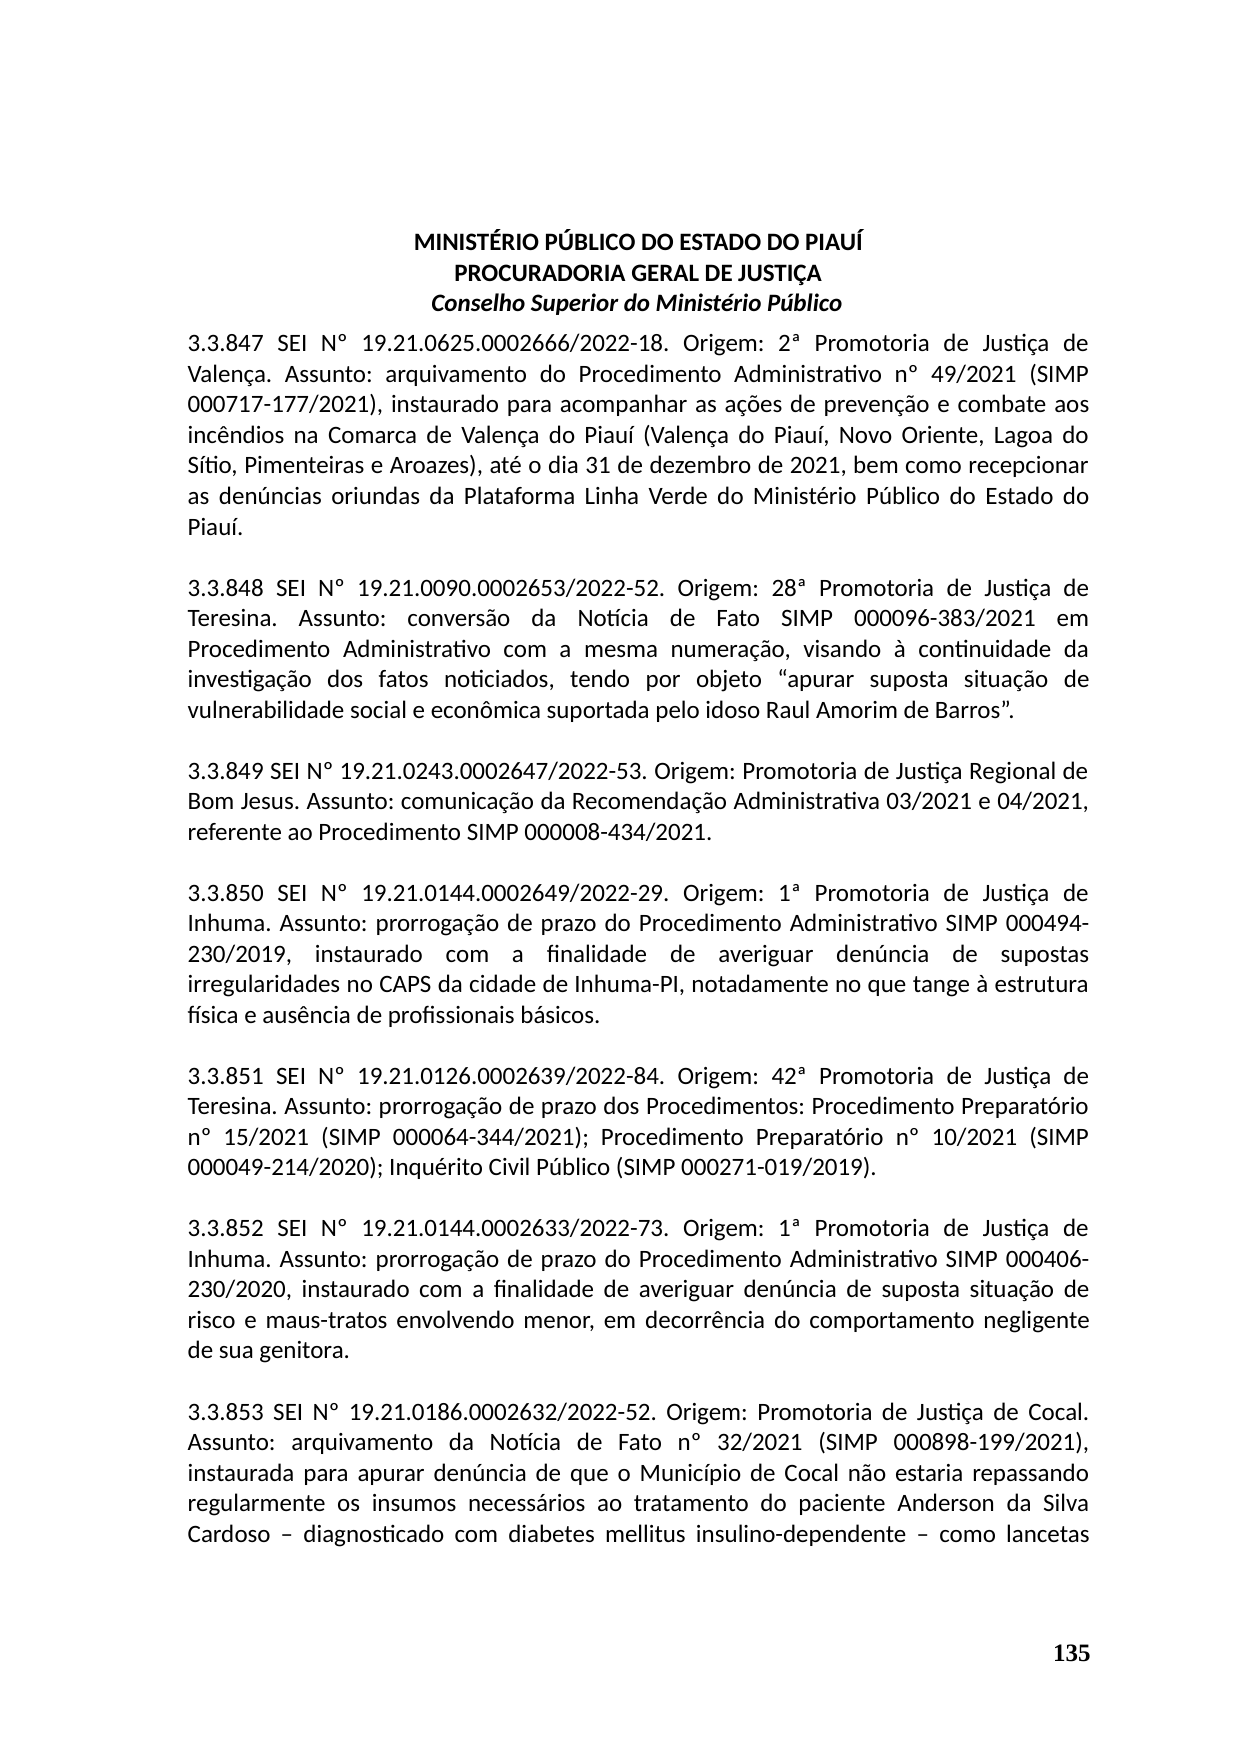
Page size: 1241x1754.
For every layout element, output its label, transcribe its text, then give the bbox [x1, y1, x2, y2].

text 3.3.852 SEI Nº 19.21.0144.0002633/2022-73. Origem: 1ª Promotoria de Justiça de Inhuma. Assunto: prorrogação de prazo do Procedimento Administrativo SIMP 000406-230/2020, instaurado com a finalidade de averiguar denúncia de suposta situação de risco e maus-tratos envolvendo menor, em decorrência do comportamento negligente de sua genitora. [187, 1213, 1090, 1365]
text 3.3.853 SEI Nº 19.21.0186.0002632/2022-52. Origem: Promotoria de Justiça de Cocal. Assunto: arquivamento da Notícia de Fato nº 32/2021 (SIMP 000898-199/2021), instaurada para apurar denúncia de que o Município de Cocal não estaria repassando regularmente os insumos necessários ao tratamento do paciente Anderson da Silva Cardoso – diagnosticado com diabetes mellitus insulino-dependente – como lancetas [187, 1396, 1090, 1548]
text 3.3.848 SEI Nº 19.21.0090.0002653/2022-52. Origem: 28ª Promotoria de Justiça de Teresina. Assunto: conversão da Notícia de Fato SIMP 000096-383/2021 em Procedimento Administrativo com a mesma numeração, visando à continuidade da investigação dos fatos noticiados, tendo por objeto “apurar suposta situação de vulnerabilidade social e econômica suportada pelo idoso Raul Amorim de Barros”. [187, 572, 1090, 724]
text 3.3.851 SEI Nº 19.21.0126.0002639/2022-84. Origem: 42ª Promotoria de Justiça de Teresina. Assunto: prorrogação de prazo dos Procedimentos: Procedimento Preparatório nº 15/2021 (SIMP 000064-344/2021); Procedimento Preparatório nº 10/2021 (SIMP 000049-214/2020); Inquérito Civil Público (SIMP 000271-019/2019). [187, 1060, 1090, 1182]
text 3.3.847 SEI Nº 19.21.0625.0002666/2022-18. Origem: 2ª Promotoria de Justiça de Valença. Assunto: arquivamento do Procedimento Administrativo nº 49/2021 (SIMP 000717-177/2021), instaurado para acompanhar as ações de prevenção e combate aos incêndios na Comarca de Valença do Piauí (Valença do Piauí, Novo Oriente, Lagoa do Sítio, Pimenteiras e Aroazes), até o dia 31 de dezembro de 2021, bem como recepcionar as denúncias oriundas da Plataforma Linha Verde do Ministério Público do Estado do Piauí. [187, 327, 1090, 541]
text 3.3.850 SEI Nº 19.21.0144.0002649/2022-29. Origem: 1ª Promotoria de Justiça de Inhuma. Assunto: prorrogação de prazo do Procedimento Administrativo SIMP 000494-230/2019, instaurado com a finalidade de averiguar denúncia de supostas irregularidades no CAPS da cidade de Inhuma-PI, notadamente no que tange à estrutura física e ausência de profissionais básicos. [187, 877, 1090, 1029]
text 3.3.849 SEI Nº 19.21.0243.0002647/2022-53. Origem: Promotoria de Justiça Regional de Bom Jesus. Assunto: comunicação da Recomendação Administrativa 03/2021 e 04/2021, referente ao Procedimento SIMP 000008-434/2021. [187, 755, 1090, 846]
